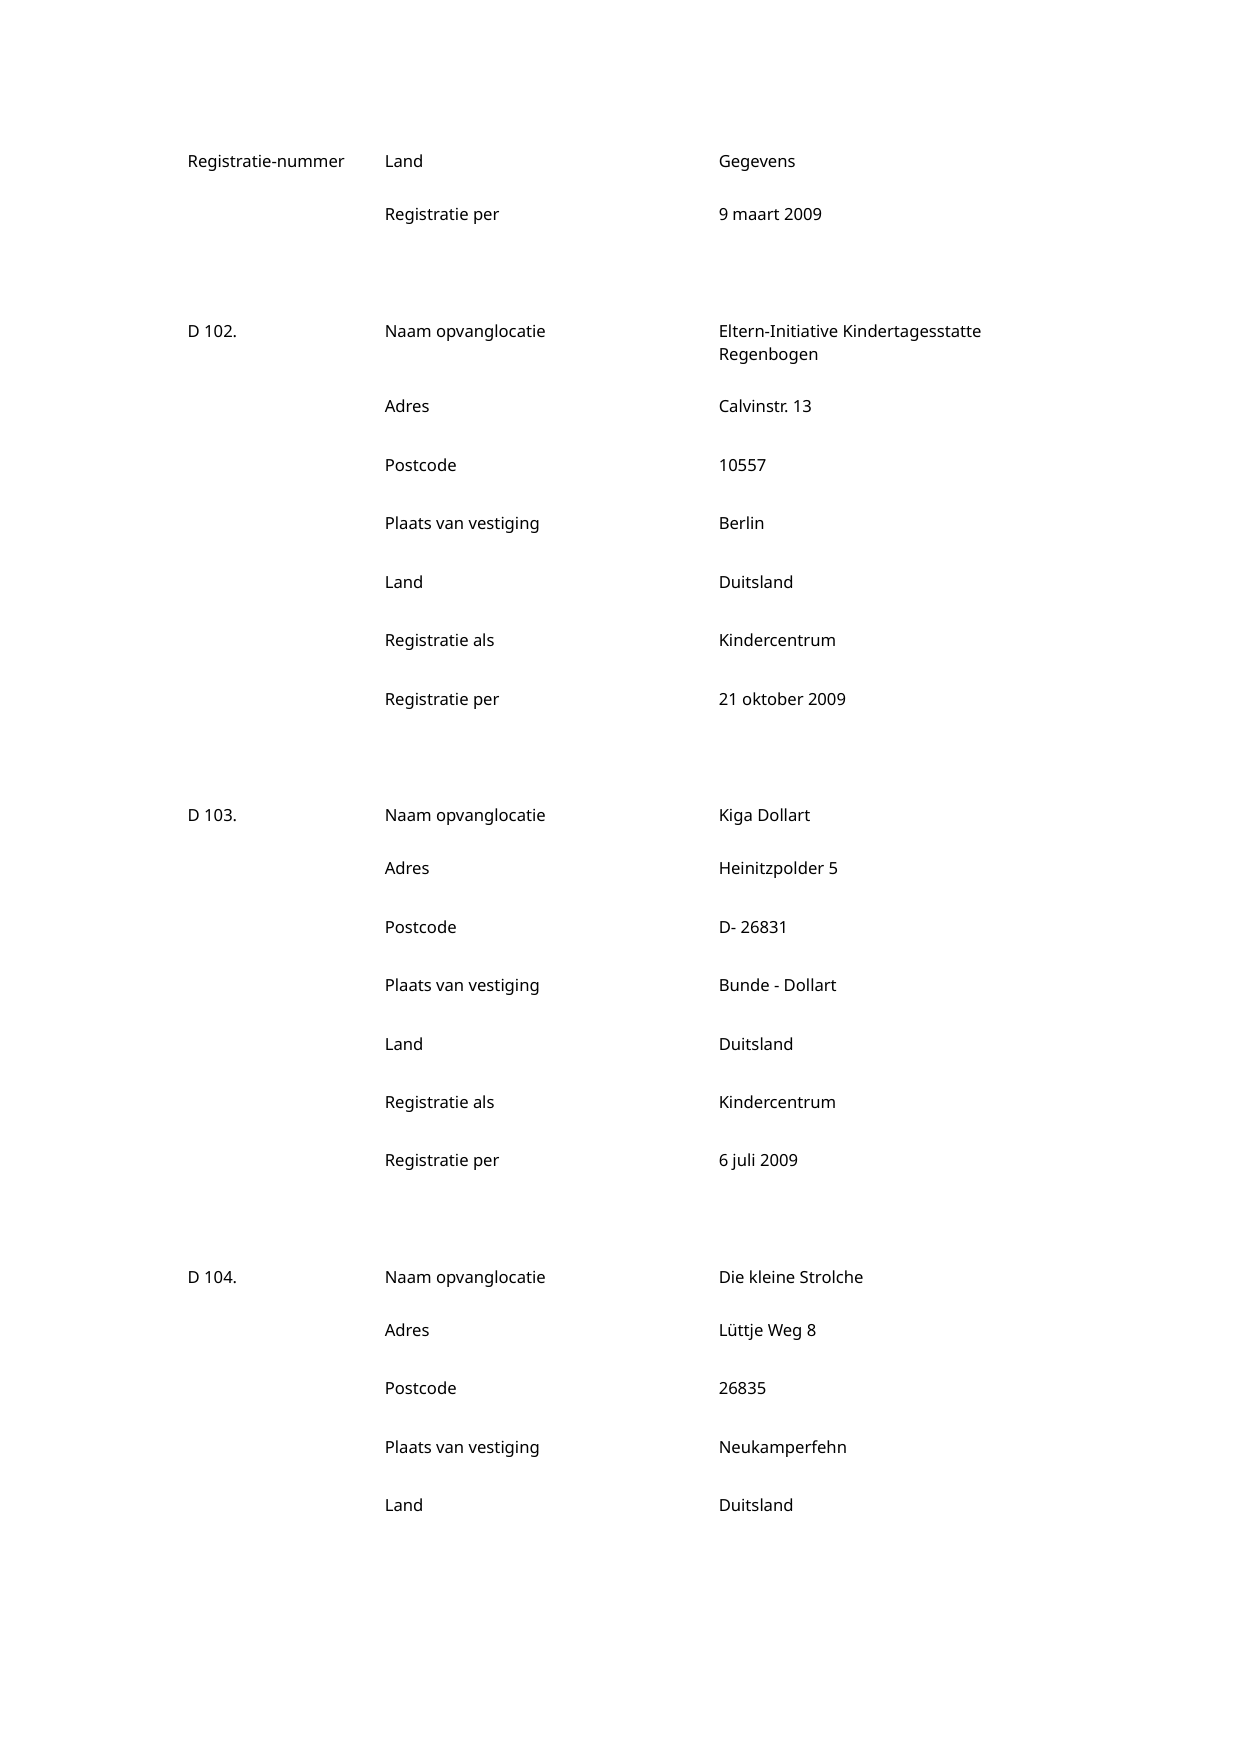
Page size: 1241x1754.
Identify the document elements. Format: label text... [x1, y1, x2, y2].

table_cell Adres [385, 857, 718, 915]
table_cell Adres [385, 395, 718, 453]
table_cell [188, 1435, 384, 1494]
table_cell D 102. [188, 320, 384, 395]
table_cell [188, 395, 384, 453]
table_cell 9 maart 2009 [719, 203, 1053, 261]
table_cell [188, 570, 384, 629]
table_cell Kiga Dollart [719, 804, 1053, 857]
table_cell Kindercentrum [719, 629, 1053, 687]
table_cell Duitsland [719, 570, 1053, 629]
table_cell [188, 974, 384, 1032]
table_cell Land [385, 570, 718, 629]
table_cell Bunde - Dollart [719, 974, 1053, 1032]
table_cell [188, 857, 384, 915]
table_cell Die kleine Strolche [719, 1266, 1053, 1318]
table_cell Lüttje Weg 8 [719, 1319, 1053, 1377]
table_cell Naam opvanglocatie [385, 320, 718, 395]
table_cell Heinitzpolder 5 [719, 857, 1053, 915]
table_cell Postcode [385, 454, 718, 512]
table_cell Naam opvanglocatie [385, 804, 718, 857]
table_cell 6 juli 2009 [719, 1149, 1053, 1207]
table_cell Plaats van vestiging [385, 1435, 718, 1494]
table_cell [188, 687, 384, 746]
table_cell [188, 1377, 384, 1435]
table_cell Registratie per [385, 1149, 718, 1207]
table_cell Postcode [385, 1377, 718, 1435]
table_cell Eltern-Initiative Kindertagesstatte Regenbogen [719, 320, 1053, 395]
table_cell [385, 1208, 718, 1266]
table_cell Berlin [719, 512, 1053, 570]
table_cell Duitsland [719, 1494, 1053, 1552]
table_cell [188, 629, 384, 687]
table_cell Duitsland [719, 1032, 1053, 1091]
table_cell D- 26831 [719, 915, 1053, 974]
table_cell [188, 512, 384, 570]
table_cell [188, 1319, 384, 1377]
table_cell [719, 1208, 1053, 1266]
table_cell [719, 746, 1053, 804]
table_cell [385, 261, 718, 319]
table_cell [385, 746, 718, 804]
table_header Gegevens [719, 150, 1053, 203]
table_cell Adres [385, 1319, 718, 1377]
table_cell Plaats van vestiging [385, 512, 718, 570]
table_cell 26835 [719, 1377, 1053, 1435]
table_cell [188, 1032, 384, 1091]
table_cell [188, 746, 384, 804]
table_cell [719, 261, 1053, 319]
table_cell [188, 1149, 384, 1207]
table_cell Land [385, 1494, 718, 1552]
table_cell [188, 454, 384, 512]
table_cell D 103. [188, 804, 384, 857]
table_cell 10557 [719, 454, 1053, 512]
table_cell [188, 1494, 384, 1552]
table_cell [188, 1208, 384, 1266]
table_cell Registratie per [385, 687, 718, 746]
table_cell Plaats van vestiging [385, 974, 718, 1032]
table_cell 21 oktober 2009 [719, 687, 1053, 746]
table_cell [188, 915, 384, 974]
table_cell Kindercentrum [719, 1091, 1053, 1149]
table_cell D 104. [188, 1266, 384, 1318]
table_cell Registratie als [385, 629, 718, 687]
table_cell Registratie als [385, 1091, 718, 1149]
table_cell [188, 203, 384, 261]
table_cell Naam opvanglocatie [385, 1266, 718, 1318]
table_header Registratie-nummer [188, 150, 384, 203]
table_cell Calvinstr. 13 [719, 395, 1053, 453]
table_header Land [385, 150, 718, 203]
table_cell Land [385, 1032, 718, 1091]
table_cell [188, 1091, 384, 1149]
table_cell Neukamperfehn [719, 1435, 1053, 1494]
table_cell [188, 261, 384, 319]
table_cell Postcode [385, 915, 718, 974]
table_cell Registratie per [385, 203, 718, 261]
